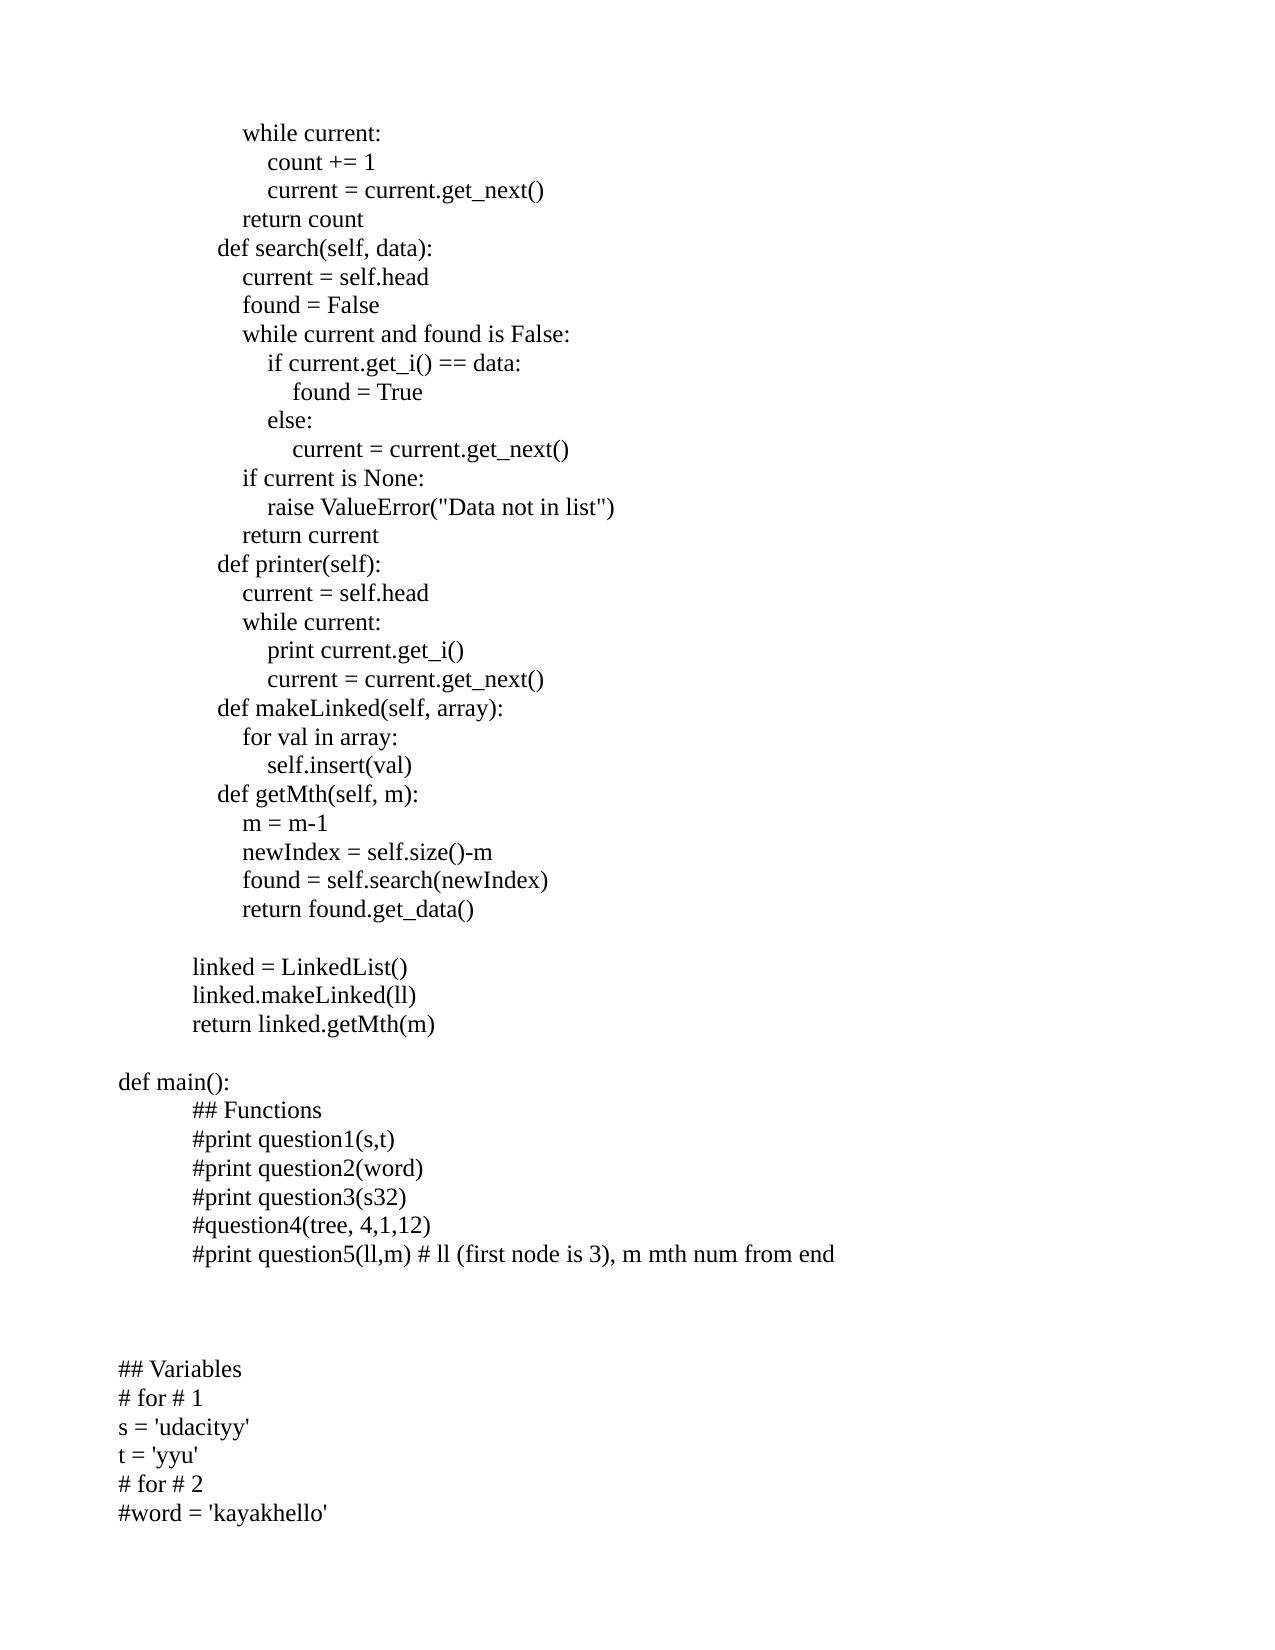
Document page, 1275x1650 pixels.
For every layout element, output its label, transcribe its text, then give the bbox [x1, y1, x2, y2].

text linked.makeLinked(ll) [118, 981, 1157, 1009]
text while current: [118, 118, 1157, 147]
text newIndex = self.size()-m [118, 837, 1157, 866]
text while current and found is False: [118, 319, 1157, 348]
text t = 'yyu' [118, 1441, 1157, 1469]
text #print question3(s32) [118, 1182, 1157, 1211]
text while current: [118, 607, 1157, 636]
text count += 1 [118, 147, 1157, 176]
text #question4(tree, 4,1,12) [118, 1211, 1157, 1239]
text current = current.get_next() [118, 664, 1157, 693]
text #print question1(s,t) [118, 1124, 1157, 1153]
text found = False [118, 291, 1157, 319]
text current = self.head [118, 262, 1157, 291]
text def printer(self): [118, 549, 1157, 578]
text found = True [118, 377, 1157, 406]
text #word = 'kayakhello' [118, 1498, 1157, 1527]
text def main(): [118, 1067, 1157, 1096]
text if current.get_i() == data: [118, 348, 1157, 377]
text current = current.get_next() [118, 176, 1157, 204]
text current = self.head [118, 578, 1157, 607]
text #print question5(ll,m) # ll (first node is 3), m mth num from end [118, 1239, 1157, 1268]
text for val in array: [118, 722, 1157, 751]
text found = self.search(newIndex) [118, 866, 1157, 894]
text m = m-1 [118, 808, 1157, 837]
text # for # 1 [118, 1383, 1157, 1412]
text raise ValueError("Data not in list") [118, 492, 1157, 521]
text def makeLinked(self, array): [118, 693, 1157, 722]
text self.insert(val) [118, 751, 1157, 779]
text s = 'udacityy' [118, 1412, 1157, 1441]
text return current [118, 521, 1157, 549]
text def search(self, data): [118, 233, 1157, 262]
text return count [118, 204, 1157, 233]
text if current is None: [118, 463, 1157, 492]
text return found.get_data() [118, 894, 1157, 923]
text def getMth(self, m): [118, 779, 1157, 808]
text else: [118, 406, 1157, 434]
text return linked.getMth(m) [118, 1009, 1157, 1038]
text linked = LinkedList() [118, 952, 1157, 981]
text print current.get_i() [118, 636, 1157, 664]
text # for # 2 [118, 1469, 1157, 1498]
text ## Variables [118, 1354, 1157, 1383]
text ## Functions [118, 1096, 1157, 1124]
text current = current.get_next() [118, 434, 1157, 463]
text #print question2(word) [118, 1153, 1157, 1182]
